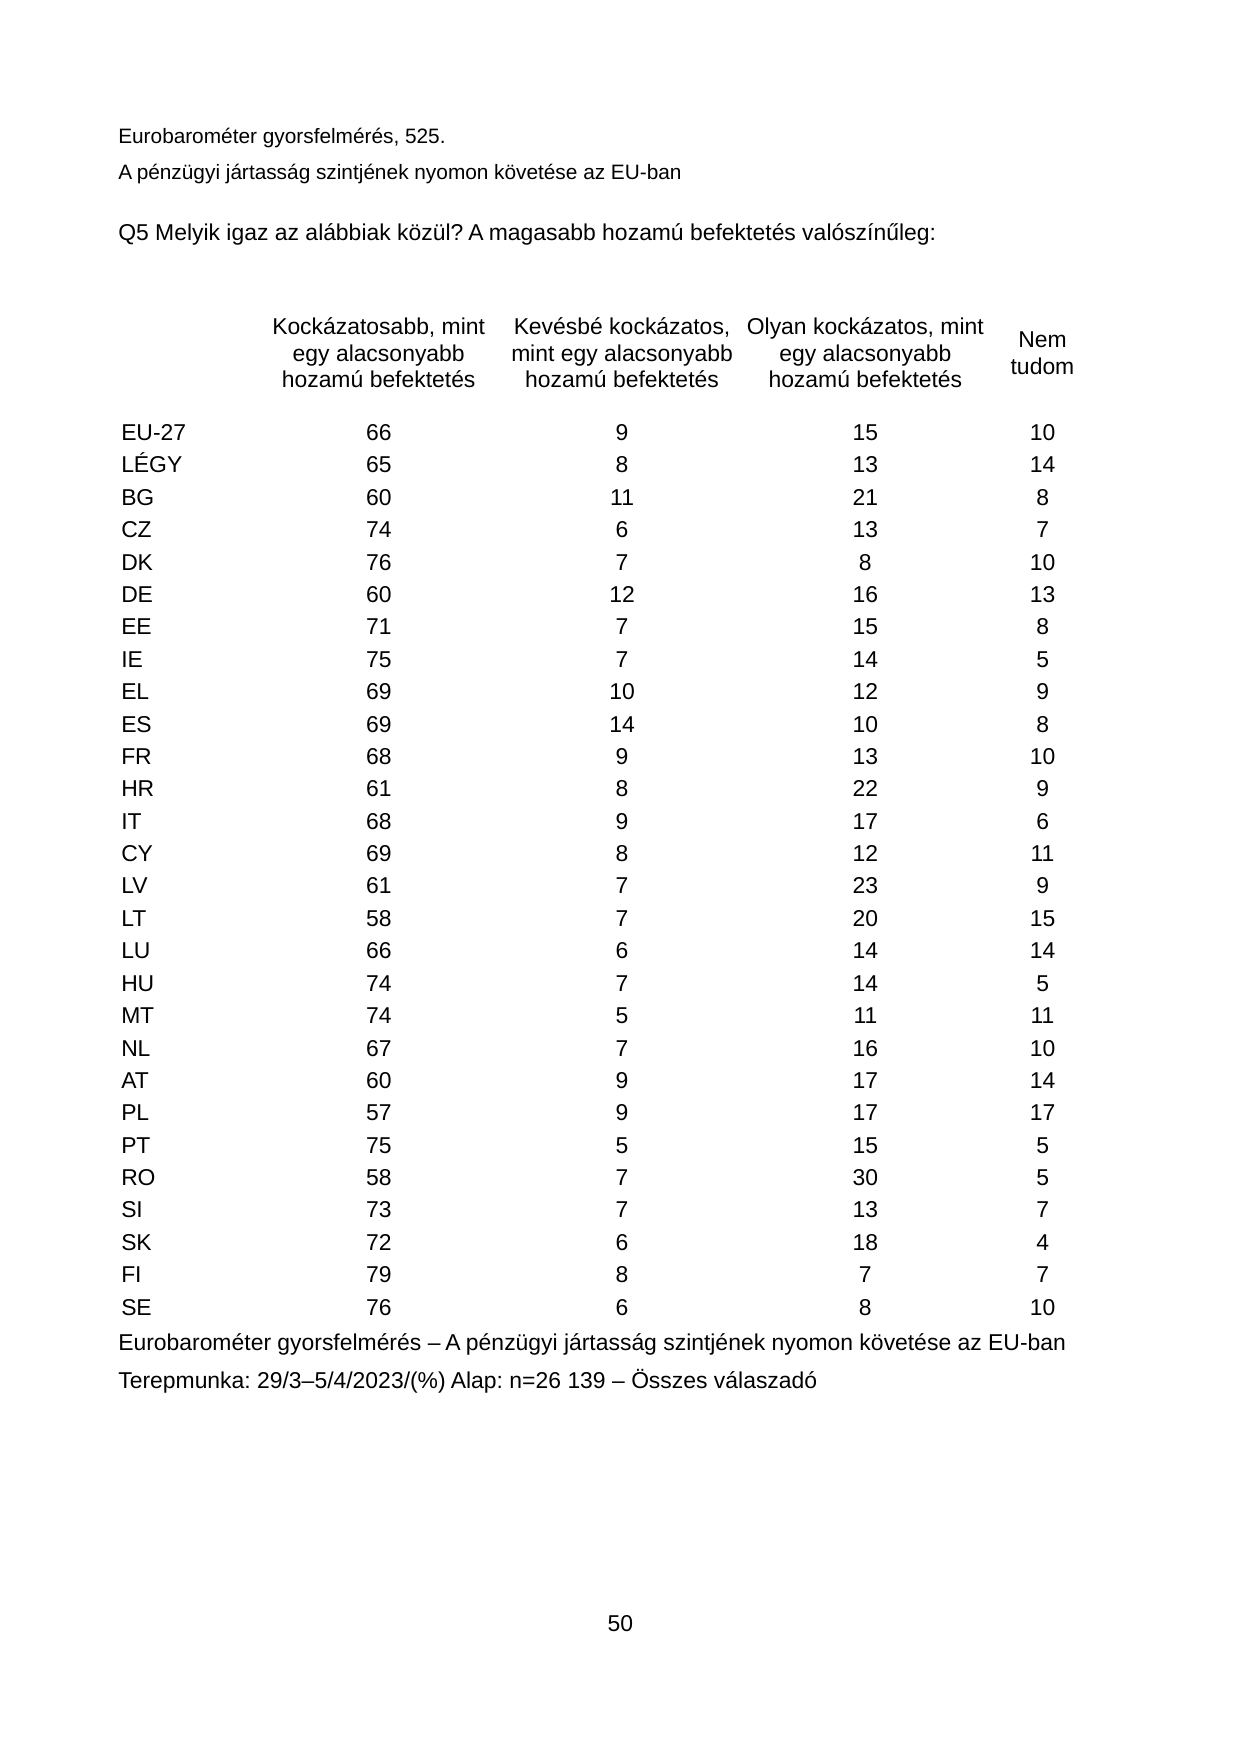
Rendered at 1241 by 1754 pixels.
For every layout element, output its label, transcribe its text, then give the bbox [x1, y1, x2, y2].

table_cell 8 [744, 1291, 987, 1323]
table_cell 11 [987, 837, 1098, 869]
table_cell 7 [987, 1194, 1098, 1226]
table_cell 10 [987, 740, 1098, 772]
table_header Nem tudom [987, 290, 1098, 416]
table_cell MT [118, 999, 257, 1031]
table_cell 61 [257, 870, 500, 902]
table_cell ES [118, 708, 257, 740]
table_cell 6 [500, 513, 743, 546]
table_cell 17 [744, 1096, 987, 1129]
table_cell 12 [500, 578, 743, 610]
table_cell 6 [987, 805, 1098, 837]
table_cell 9 [987, 870, 1098, 902]
table_cell 72 [257, 1226, 500, 1258]
table_cell 22 [744, 772, 987, 805]
table_cell 9 [987, 675, 1098, 707]
table_cell 9 [500, 1096, 743, 1129]
table_cell 7 [500, 610, 743, 643]
table_cell 14 [744, 934, 987, 967]
table_cell SE [118, 1291, 257, 1323]
table_cell 16 [744, 578, 987, 610]
table_cell 7 [500, 1194, 743, 1226]
table_cell 9 [500, 805, 743, 837]
table_cell 9 [500, 416, 743, 448]
table_cell PL [118, 1096, 257, 1129]
table_cell 13 [744, 1194, 987, 1226]
table_cell AT [118, 1064, 257, 1096]
table_cell LU [118, 934, 257, 967]
table_cell 5 [987, 967, 1098, 999]
table_cell IE [118, 643, 257, 675]
table_cell LV [118, 870, 257, 902]
table_cell 9 [500, 740, 743, 772]
table_cell 68 [257, 805, 500, 837]
table_cell 10 [987, 1291, 1098, 1323]
text Q5 Melyik igaz az alábbiak közül? A magasabb hozamú befektetés valószínűleg: [118, 219, 1122, 246]
table_header Olyan kockázatos, mint egy alacsonyabb hozamú befektetés [744, 290, 987, 416]
table_cell 7 [500, 967, 743, 999]
table_cell 65 [257, 448, 500, 481]
table_cell 7 [500, 1161, 743, 1193]
table_cell 5 [987, 643, 1098, 675]
table_cell 74 [257, 513, 500, 546]
table_cell HR [118, 772, 257, 805]
table_cell 14 [987, 934, 1098, 967]
table_cell 4 [987, 1226, 1098, 1258]
table_cell 79 [257, 1258, 500, 1291]
table_cell 60 [257, 1064, 500, 1096]
table_cell 5 [987, 1129, 1098, 1161]
table_cell 7 [500, 902, 743, 934]
table_cell 11 [987, 999, 1098, 1031]
table_cell 9 [987, 772, 1098, 805]
table_cell PT [118, 1129, 257, 1161]
table_cell 8 [987, 708, 1098, 740]
table_cell 13 [744, 448, 987, 481]
table_cell 7 [987, 513, 1098, 546]
table_cell 7 [500, 643, 743, 675]
table_cell 18 [744, 1226, 987, 1258]
table_cell 13 [987, 578, 1098, 610]
table_cell EU-27 [118, 416, 257, 448]
table_cell 6 [500, 1291, 743, 1323]
table_cell 8 [987, 481, 1098, 513]
table_cell 16 [744, 1031, 987, 1064]
table_cell 23 [744, 870, 987, 902]
table_cell 30 [744, 1161, 987, 1193]
table_cell 11 [744, 999, 987, 1031]
table_cell 14 [987, 1064, 1098, 1096]
table_cell 61 [257, 772, 500, 805]
table_cell 75 [257, 1129, 500, 1161]
table_cell 75 [257, 643, 500, 675]
table_cell 5 [500, 999, 743, 1031]
table_cell 6 [500, 1226, 743, 1258]
table_cell 58 [257, 1161, 500, 1193]
table_cell 8 [500, 837, 743, 869]
table_cell 10 [987, 546, 1098, 578]
table_header Kockázatosabb, mint egy alacsonyabb hozamú befektetés [257, 290, 500, 416]
table_cell 10 [500, 675, 743, 707]
table_cell 21 [744, 481, 987, 513]
table_cell 15 [987, 902, 1098, 934]
table_cell 13 [744, 513, 987, 546]
table_cell SK [118, 1226, 257, 1258]
table_cell HU [118, 967, 257, 999]
table_cell 14 [987, 448, 1098, 481]
table_cell 69 [257, 675, 500, 707]
table_cell 12 [744, 675, 987, 707]
table_cell BG [118, 481, 257, 513]
table_cell 9 [500, 1064, 743, 1096]
table_cell RO [118, 1161, 257, 1193]
table_cell DK [118, 546, 257, 578]
table_cell 14 [744, 643, 987, 675]
table_cell 11 [500, 481, 743, 513]
table_cell 10 [987, 416, 1098, 448]
table_cell 69 [257, 837, 500, 869]
table_cell 8 [500, 772, 743, 805]
table_cell 7 [744, 1258, 987, 1291]
table_cell 66 [257, 934, 500, 967]
table_cell 8 [744, 546, 987, 578]
text Terepmunka: 29/3–5/4/2023/(%) Alap: n=26 139 – Összes válaszadó [118, 1367, 1122, 1393]
table_cell 60 [257, 578, 500, 610]
table_cell 8 [500, 448, 743, 481]
table_cell 74 [257, 999, 500, 1031]
table_cell 15 [744, 1129, 987, 1161]
table_cell SI [118, 1194, 257, 1226]
table_cell 5 [500, 1129, 743, 1161]
table_cell 12 [744, 837, 987, 869]
table_cell 60 [257, 481, 500, 513]
table_cell FR [118, 740, 257, 772]
table_cell 15 [744, 416, 987, 448]
table_cell 76 [257, 546, 500, 578]
table_cell 17 [987, 1096, 1098, 1129]
table_cell CZ [118, 513, 257, 546]
table_cell 68 [257, 740, 500, 772]
table_cell 7 [987, 1258, 1098, 1291]
table_cell 20 [744, 902, 987, 934]
table_cell EE [118, 610, 257, 643]
table_cell 7 [500, 546, 743, 578]
table_cell NL [118, 1031, 257, 1064]
table_cell LT [118, 902, 257, 934]
table_cell 66 [257, 416, 500, 448]
table_cell 7 [500, 1031, 743, 1064]
table_cell 17 [744, 1064, 987, 1096]
table_cell 13 [744, 740, 987, 772]
table_cell DE [118, 578, 257, 610]
table_cell 6 [500, 934, 743, 967]
table_cell 8 [500, 1258, 743, 1291]
table_cell 10 [744, 708, 987, 740]
table_header Kevésbé kockázatos, mint egy alacsonyabb hozamú befektetés [500, 290, 743, 416]
table_cell 74 [257, 967, 500, 999]
table_cell 10 [987, 1031, 1098, 1064]
table_cell 57 [257, 1096, 500, 1129]
table_cell 14 [500, 708, 743, 740]
table_cell 7 [500, 870, 743, 902]
table_cell 67 [257, 1031, 500, 1064]
table_cell 5 [987, 1161, 1098, 1193]
table_cell 17 [744, 805, 987, 837]
table_cell 71 [257, 610, 500, 643]
table_cell 76 [257, 1291, 500, 1323]
table_cell 69 [257, 708, 500, 740]
table_cell FI [118, 1258, 257, 1291]
table_cell CY [118, 837, 257, 869]
table_cell 73 [257, 1194, 500, 1226]
table_cell LÉGY [118, 448, 257, 481]
table_header [118, 290, 257, 416]
table_cell 58 [257, 902, 500, 934]
text Eurobarométer gyorsfelmérés – A pénzügyi jártasság szintjének nyomon követése az EU-ban [118, 1329, 1122, 1355]
table_cell 14 [744, 967, 987, 999]
table_cell EL [118, 675, 257, 707]
table_cell 8 [987, 610, 1098, 643]
table_cell 15 [744, 610, 987, 643]
table_cell IT [118, 805, 257, 837]
